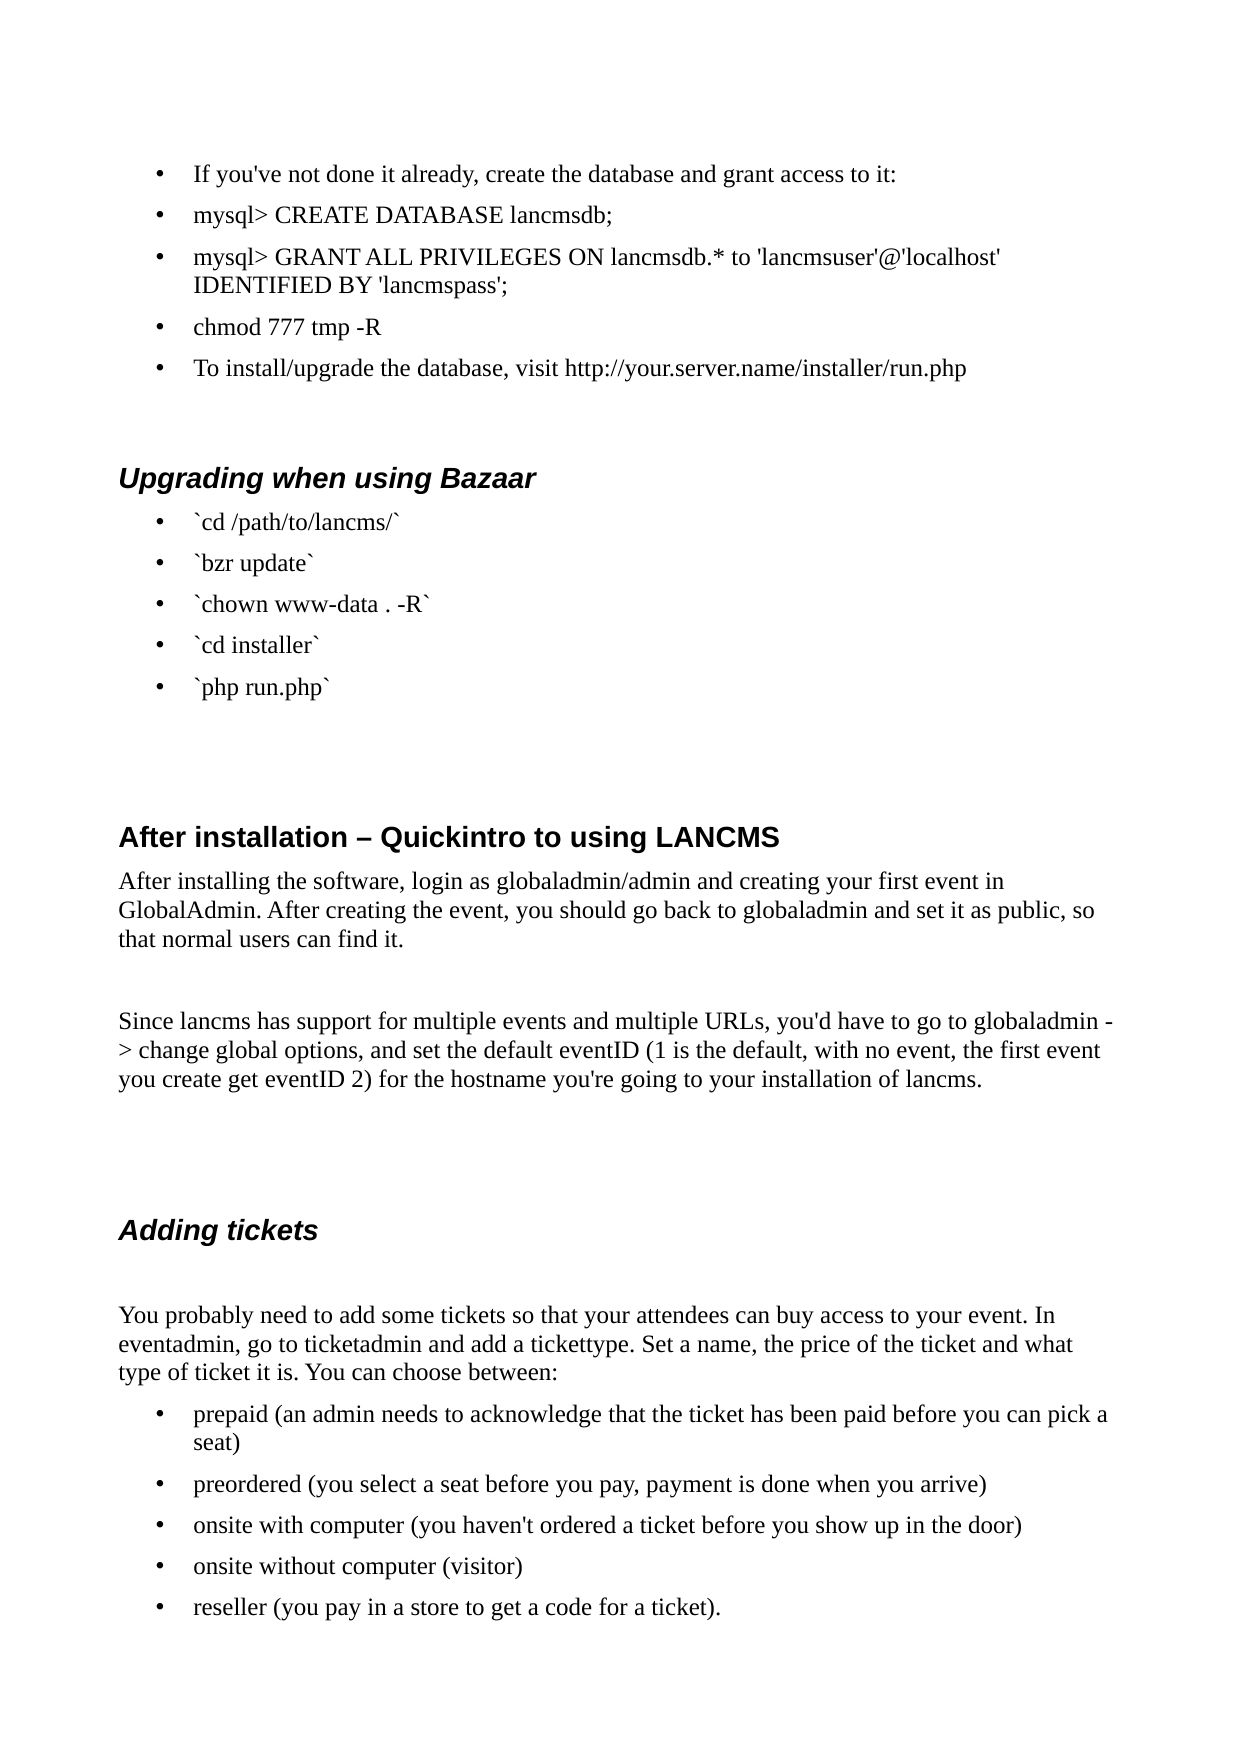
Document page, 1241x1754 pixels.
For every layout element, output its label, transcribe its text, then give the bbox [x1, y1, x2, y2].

text Since lancms has support for multiple events and multiple URLs, you'd have to go to globaladmin -> change global options, and set the default eventID (1 is the default, with no event, the first event you create get eventID 2) for the hostname you're going to your installation of lancms. [118, 1006, 1122, 1093]
list To install/upgrade the database, visit http://your.server.name/installer/run.php [156, 353, 1122, 382]
list `bzr update` [156, 548, 1122, 577]
list chmod 777 tmp -R [156, 312, 1122, 341]
list `cd /path/to/lancms/` [156, 507, 1122, 535]
list If you've not done it already, create the database and grant access to it: [156, 159, 1122, 188]
list onsite with computer (you haven't ordered a ticket before you show up in the door) [156, 1510, 1122, 1539]
list mysql> CREATE DATABASE lancmsdb; [156, 201, 1122, 229]
text After installing the software, login as globaladmin/admin and creating your first event in GlobalAdmin. After creating the event, you should go back to globaladmin and set it as public, so that normal users can find it. [118, 866, 1122, 953]
list mysql> GRANT ALL PRIVILEGES ON lancmsdb.* to 'lancmsuser'@'localhost' IDENTIFIED BY 'lancmspass'; [156, 242, 1122, 299]
list `chown www-data . -R` [156, 589, 1122, 618]
subtitle After installation – Quickintro to using LANCMS [118, 820, 1122, 854]
subtitle Upgrading when using Bazaar [118, 461, 1122, 494]
list prepaid (an admin needs to acknowledge that the ticket has been paid before you can pick a seat) [156, 1399, 1122, 1456]
list `cd installer` [156, 630, 1122, 659]
list preordered (you select a seat before you pay, payment is done when you arrive) [156, 1469, 1122, 1497]
list reseller (you pay in a store to get a code for a ticket). [156, 1592, 1122, 1621]
text You probably need to add some tickets so that your attendees can buy access to your event. In eventadmin, go to ticketadmin and add a tickettype. Set a name, the price of the ticket and what type of ticket it is. You can choose between: [118, 1300, 1122, 1386]
list onsite without computer (visitor) [156, 1551, 1122, 1580]
subtitle Adding tickets [118, 1213, 1122, 1246]
list `php run.php` [156, 672, 1122, 700]
